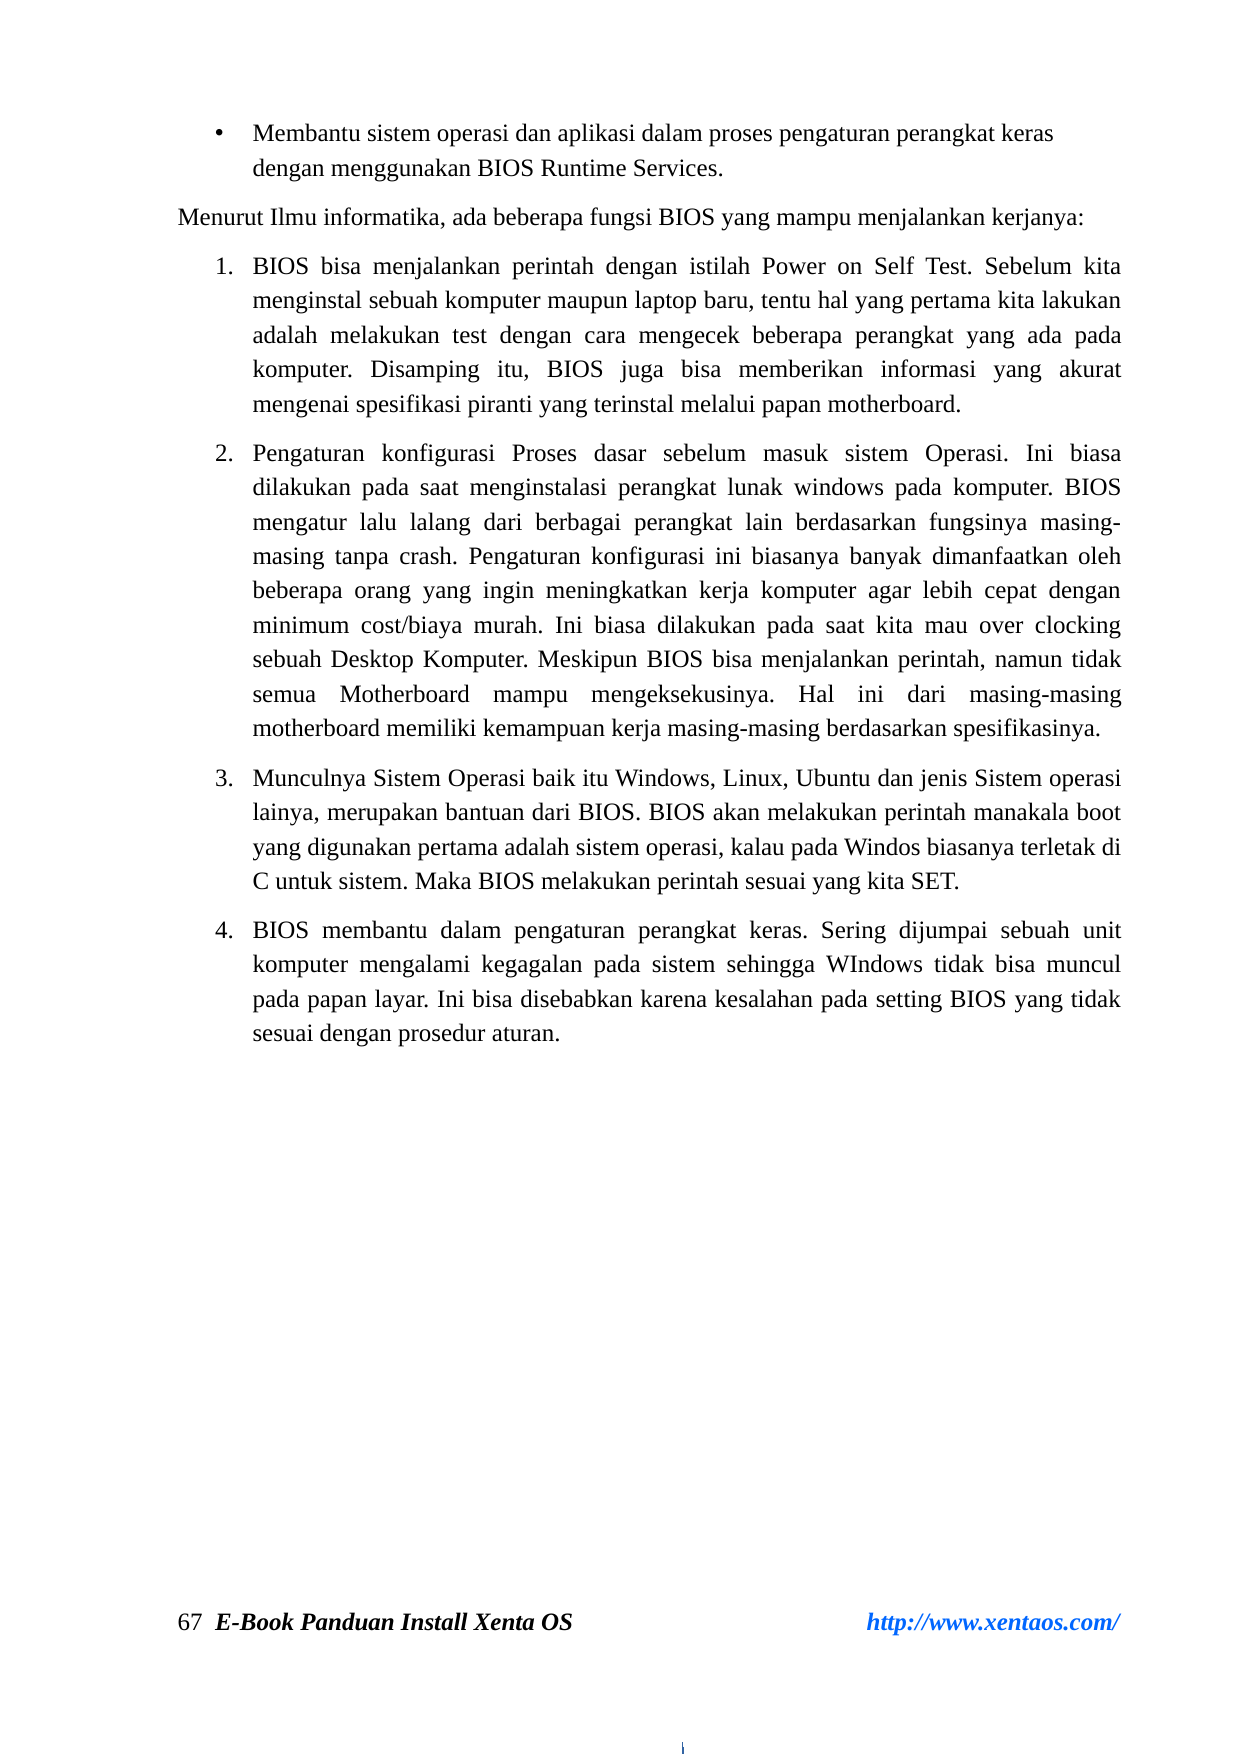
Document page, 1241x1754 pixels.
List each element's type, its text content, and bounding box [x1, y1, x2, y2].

list Pengaturan konfigurasi Proses dasar sebelum masuk sistem Operasi. Ini biasa dilakukan pada saat menginstalasi perangkat lunak windows pada komputer. BIOS mengatur lalu lalang dari berbagai perangkat lain berdasarkan fungsinya masing-masing tanpa crash. Pengaturan konfigurasi ini biasanya banyak dimanfaatkan oleh beberapa orang yang ingin meningkatkan kerja komputer agar lebih cepat dengan minimum cost/biaya murah. Ini biasa dilakukan pada saat kita mau over clocking sebuah Desktop Komputer. Meskipun BIOS bisa menjalankan perintah, namun tidak semua Motherboard mampu mengeksekusinya. Hal ini dari masing-masing motherboard memiliki kemampuan kerja masing-masing berdasarkan spesifikasinya. [215, 438, 1122, 742]
text Menurut Ilmu informatika, ada beberapa fungsi BIOS yang mampu menjalankan kerjanya: [177, 202, 1122, 230]
list Munculnya Sistem Operasi baik itu Windows, Linux, Ubuntu dan jenis Sistem operasi lainya, merupakan bantuan dari BIOS. BIOS akan melakukan perintah manakala boot yang digunakan pertama adalah sistem operasi, kalau pada Windos biasanya terletak di C untuk sistem. Maka BIOS melakukan perintah sesuai yang kita SET. [215, 763, 1122, 895]
list Membantu sistem operasi dan aplikasi dalam proses pengaturan perangkat keras dengan menggunakan BIOS Runtime Services. [215, 118, 1122, 181]
list BIOS membantu dalam pengaturan perangkat keras. Sering dijumpai sebuah unit komputer mengalami kegagalan pada sistem sehingga WIndows tidak bisa muncul pada papan layar. Ini bisa disebabkan karena kesalahan pada setting BIOS yang tidak sesuai dengan prosedur aturan. [215, 915, 1122, 1047]
list BIOS bisa menjalankan perintah dengan istilah Power on Self Test. Sebelum kita menginstal sebuah komputer maupun laptop baru, tentu hal yang pertama kita lakukan adalah melakukan test dengan cara mengecek beberapa perangkat yang ada pada komputer. Disamping itu, BIOS juga bisa memberikan informasi yang akurat mengenai spesifikasi piranti yang terinstal melalui papan motherboard. [215, 251, 1122, 417]
